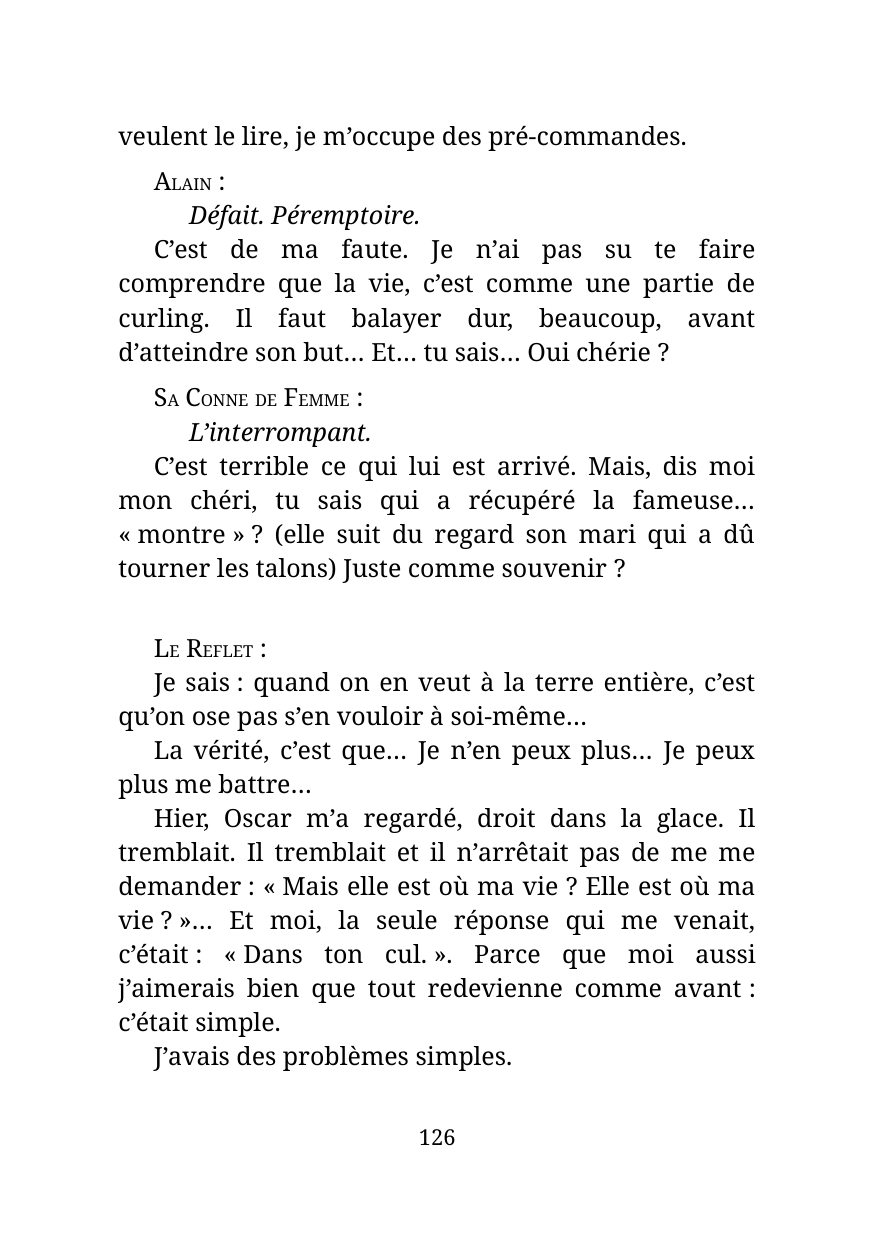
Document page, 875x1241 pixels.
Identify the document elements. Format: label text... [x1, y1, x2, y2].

text Je sais : quand on en veut à la terre entière, c’est qu’on ose pas s’en vouloir à soi-même… [118, 664, 756, 732]
text L’interrompant. [118, 414, 756, 448]
text Hier, Oscar m’a regardé, droit dans la glace. Il tremblait. Il tremblait et il n’arrêtait pas de me me demander : « Mais elle est où ma vie ? Elle est où ma vie ? »… Et moi, la seule réponse qui me venait, c’était : « Dans ton cul. ». Parce que moi aussi j’aimerais bien que tout redevienne comme avant : c’était simple. [118, 801, 756, 1039]
text Défait. Péremptoire. [118, 198, 756, 232]
text Alain : [118, 164, 756, 198]
text C’est terrible ce qui lui est arrivé. Mais, dis moi mon chéri, tu sais qui a récupéré la fameuse… « montre » ? (elle suit du regard son mari qui a dû tourner les talons) Juste comme souvenir ? [118, 448, 756, 584]
text C’est de ma faute. Je n’ai pas su te faire comprendre que la vie, c’est comme une partie de curling. Il faut balayer dur, beaucoup, avant d’atteindre son but… Et… tu sais… Oui chérie ? [118, 232, 756, 368]
text La vérité, c’est que… Je n’en peux plus… Je peux plus me battre… [118, 732, 756, 801]
text J’avais des problèmes simples. [118, 1039, 756, 1073]
text Le Reflet : [118, 630, 756, 664]
text veulent le lire, je m’occupe des pré-commandes. [118, 118, 756, 152]
text Sa Conne de Femme : [118, 380, 756, 414]
